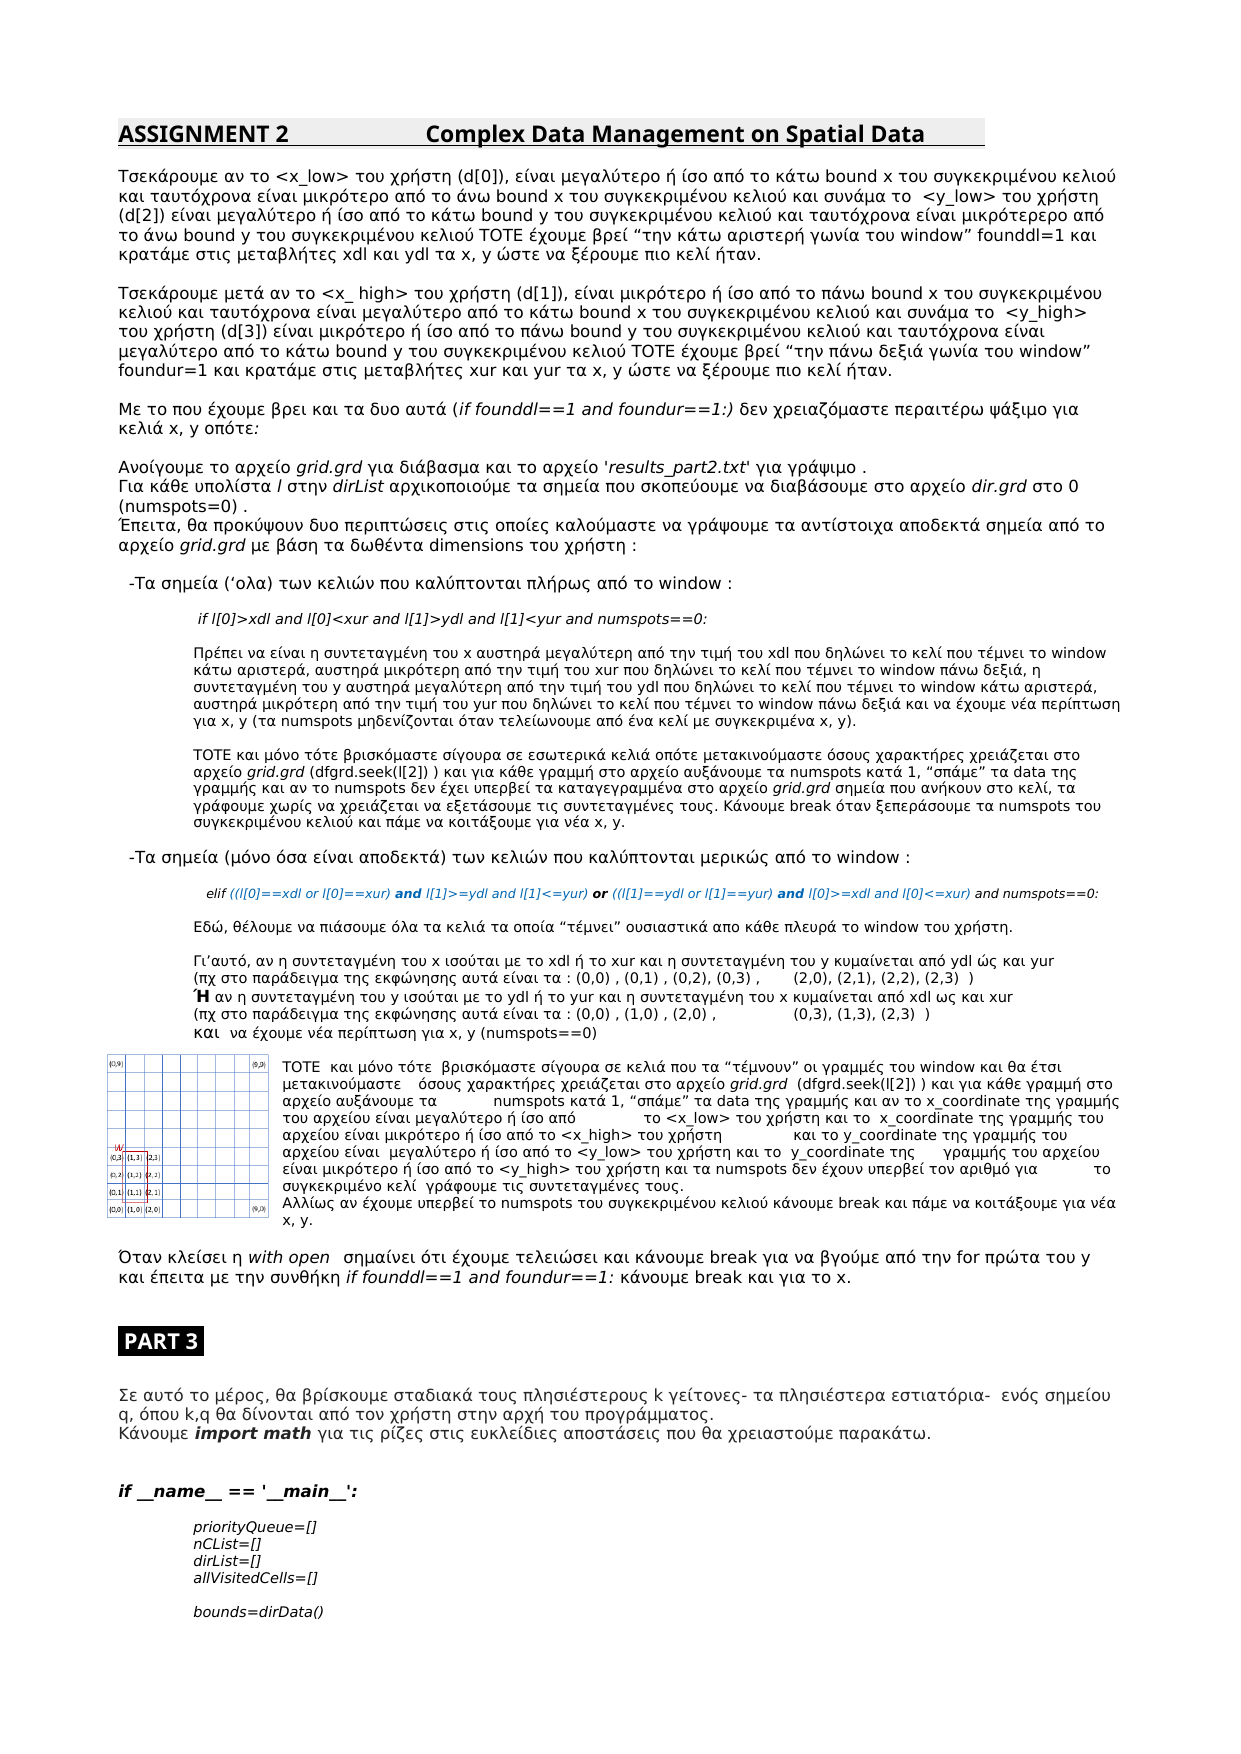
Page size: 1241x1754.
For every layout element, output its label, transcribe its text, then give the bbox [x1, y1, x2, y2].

text ΤOTE και μόνο τότε βρισκόμαστε σίγουρα σε εσωτερικά κελιά οπότε μετακινούμαστε όσους χαρακτήρες χρειάζεται στο αρχείο grid.grd (dfgrd.seek(l[2]) ) και για κάθε γραμμή στο αρχείο αυξάνουμε τα numspots κατά 1, “σπάμε” τα data της γραμμής και αν το numspots δεν έχει υπερβεί τα καταγεγραμμένα στο αρχείο grid.grd σημεία που ανήκουν στο κελί, τα γράφουμε χωρίς να χρειάζεται να εξετάσουμε τις συντεταγμένες τους. Κάνουμε break όταν ξεπεράσουμε τα numspots του συγκεκριμένου κελιού και πάμε να κοιτάξουμε για νέα x, y. [118, 746, 1122, 831]
text Με το που έχουμε βρει και τα δυο αυτά (if founddl==1 and foundur==1:) δεν χρειαζόμαστε περαιτέρω ψάξιμο για κελιά x, y οπότε: [118, 400, 1122, 439]
text και να έχουμε νέα περίπτωση για x, y (numspots==0) [118, 1023, 1122, 1042]
text Έπειτα, θα προκύψουν δυο περιπτώσεις στις οποίες καλούμαστε να γράψουμε τα αντίστοιχα αποδεκτά σημεία από το αρχείο grid.grd με βάση τα δωθέντα dimensions του χρήστη : [118, 516, 1122, 555]
text Ή αν η συντεταγμένη του y ισούται με το ydl ή το yur και η συντεταγμένη του x κυμαίνεται από xdl ως και xur [118, 987, 1122, 1006]
text Όταν κλείσει η with open σημαίνει ότι έχουμε τελειώσει και κάνουμε break για να βγούμε από την for πρώτα του y [118, 1248, 1122, 1268]
text Τσεκάρουμε αν το <x_low> του χρήστη (d[0]), είναι μεγαλύτερο ή ίσο από το κάτω bound x του συγκεκριμένου κελιού και ταυτόχρονα είναι μικρότερο από το άνω bound x του συγκεκριμένου κελιού και συνάμα το <y_low> του χρήστη (d[2]) είναι μεγαλύτερο ή ίσο από το κάτω bound y του συγκεκριμένου κελιού και ταυτόχρονα είναι μικρότερερο από το άνω bound y του συγκεκριμένου κελιού ΤΟΤΕ έχουμε βρεί “την κάτω αριστερή γωνία του window” founddl=1 και κρατάμε στις μεταβλήτες xdl και ydl τα x, y ώστε να ξέρουμε πιο κελί ήταν. [118, 167, 1122, 264]
text Εδώ, θέλουμε να πιάσουμε όλα τα κελιά τα οποία “τέμνει” ουσιαστικά απο κάθε πλευρά το window του χρήστη. [118, 919, 1122, 936]
text Πρέπει να είναι η συντεταγμένη του x αυστηρά μεγαλύτερη από την τιμή του xdl που δηλώνει το κελί που τέμνει το window κάτω αριστερά, αυστηρά μικρότερη από την τιμή του xur που δηλώνει το κελί που τέμνει το window πάνω δεξιά, η συντεταγμένη του y αυστηρά μεγαλύτερη από την τιμή του ydl που δηλώνει το κελί που τέμνει το window κάτω αριστερά, αυστηρά μικρότερη από την τιμή του yur που δηλώνει το κελί που τέμνει το window πάνω δεξιά και να έχουμε νέα περίπτωση για x, y (τα numspots μηδενίζονται όταν τελείωνουμε από ένα κελί με συγκεκριμένα x, y). [118, 644, 1122, 729]
text Αλλίως αν έχουμε υπερβεί το numspots του συγκεκριμένου κελιού κάνουμε break και πάμε να κοιτάξουμε για νέα x, y. [118, 1195, 1122, 1229]
text nCList=[] [118, 1536, 1122, 1553]
text Γι’αυτό, αν η συντεταγμένη του x ισούται με το xdl ή το xur και η συντεταγμένη του y κυμαίνεται από ydl ώς και yur [118, 953, 1122, 969]
text (πχ στο παράδειγμα της εκφώνησης αυτά είναι τα : (0,0) , (0,1) , (0,2), (0,3) , (2,0), (2,1), (2,2), (2,3) ) [118, 969, 1122, 987]
text Σε αυτό το μέρος, θα βρίσκουμε σταδιακά τους πλησιέστερους k γείτονες- τα πλησιέστερα εστιατόρια- ενός σημείου q, όπου k,q θα δίνονται από τον χρήστη στην αρχή του προγράμματος. [118, 1386, 1122, 1424]
text elif ((l[0]==xdl or l[0]==xur) and l[1]>=ydl and l[1]<=yur) or ((l[1]==ydl or l[1]==yur) and l[0]>=xdl and l[0]<=xur) and numspots==0: [118, 885, 1122, 902]
text if l[0]>xdl and l[0]<xur and l[1]>ydl and l[1]<yur and numspots==0: [118, 611, 1122, 628]
text if __name__ == '__main__': [118, 1482, 1122, 1502]
text dirList=[] [118, 1553, 1122, 1570]
text Κάνουμε import math για τις ρίζες στις ευκλείδιες αποστάσεις που θα χρειαστούμε παρακάτω. [118, 1424, 1122, 1444]
text (πχ στο παράδειγμα της εκφώνησης αυτά είναι τα : (0,0) , (1,0) , (2,0) , (0,3), (1,3), (2,3) ) [118, 1006, 1122, 1023]
text bounds=dirData() [118, 1604, 1122, 1621]
text allVisitedCells=[] [118, 1570, 1122, 1587]
text -Τα σημεία (μόνο όσα είναι αποδεκτά) των κελιών που καλύπτονται μερικώς από το window : [118, 848, 1122, 868]
text TOTE και μόνο τότε βρισκόμαστε σίγουρα σε κελιά που τα “τέμνουν” οι γραμμές του window και θα έτσι μετακινούμαστε όσους χαρακτήρες χρειάζεται στο αρχείο grid.grd (dfgrd.seek(l[2]) ) και για κάθε γραμμή στο αρχείο αυξάνουμε τα numspots κατά 1, “σπάμε” τα data της γραμμής και αν το x_coordinate της γραμμής του αρχείου είναι μεγαλύτερο ή ίσο από το <x_low> του χρήστη και το x_coordinate της γραμμής του αρχείου είναι μικρότερο ή ίσο από το <x_high> του χρήστη και το y_coordinate της γραμμής του αρχείου είναι μεγαλύτερο ή ίσο από το <y_low> του χρήστη και το y_coordinate της γραμμής του αρχείου είναι μικρότερο ή ίσο από το <y_high> του χρήστη και τα numspots δεν έχουν υπερβεί τον αριθμό για το συγκεκριμένο κελί γράφουμε τις συντεταγμένες τους. [283, 1059, 1122, 1195]
picture [89, 1047, 283, 1225]
text Ανοίγουμε το αρχείο grid.grd για διάβασμα και το αρχείο 'results_part2.txt' για γράψιμο . [118, 458, 1122, 477]
text PART 3 [118, 1326, 1122, 1356]
text Τσεκάρουμε μετά αν το <x_ high> του χρήστη (d[1]), είναι μικρότερο ή ίσο από το πάνω bound x του συγκεκριμένου κελιού και ταυτόχρονα είναι μεγαλύτερο από το κάτω bound x του συγκεκριμένου κελιού και συνάμα το <y_high> του χρήστη (d[3]) είναι μικρότερο ή ίσο από το πάνω bound y του συγκεκριμένου κελιού και ταυτόχρονα είναι μεγαλύτερο από το κάτω bound y του συγκεκριμένου κελιού ΤΟΤΕ έχουμε βρεί “την πάνω δεξιά γωνία του window” foundur=1 και κρατάμε στις μεταβλήτες xur και yur τα x, y ώστε να ξέρουμε πιο κελί ήταν. [118, 284, 1122, 381]
text και έπειτα με την συνθήκη if founddl==1 and foundur==1: κάνουμε break και για το x. [118, 1268, 1122, 1287]
text priorityQueue=[] [118, 1519, 1122, 1536]
text Για κάθε υπολίστα l στην dirList αρχικοποιούμε τα σημεία που σκοπεύουμε να διαβάσουμε στο αρχείο dir.grd στο 0 (numspots=0) . [118, 477, 1122, 516]
text -Τα σημεία (‘ολα) των κελιών που καλύπτονται πλήρως από το window : [118, 574, 1122, 594]
